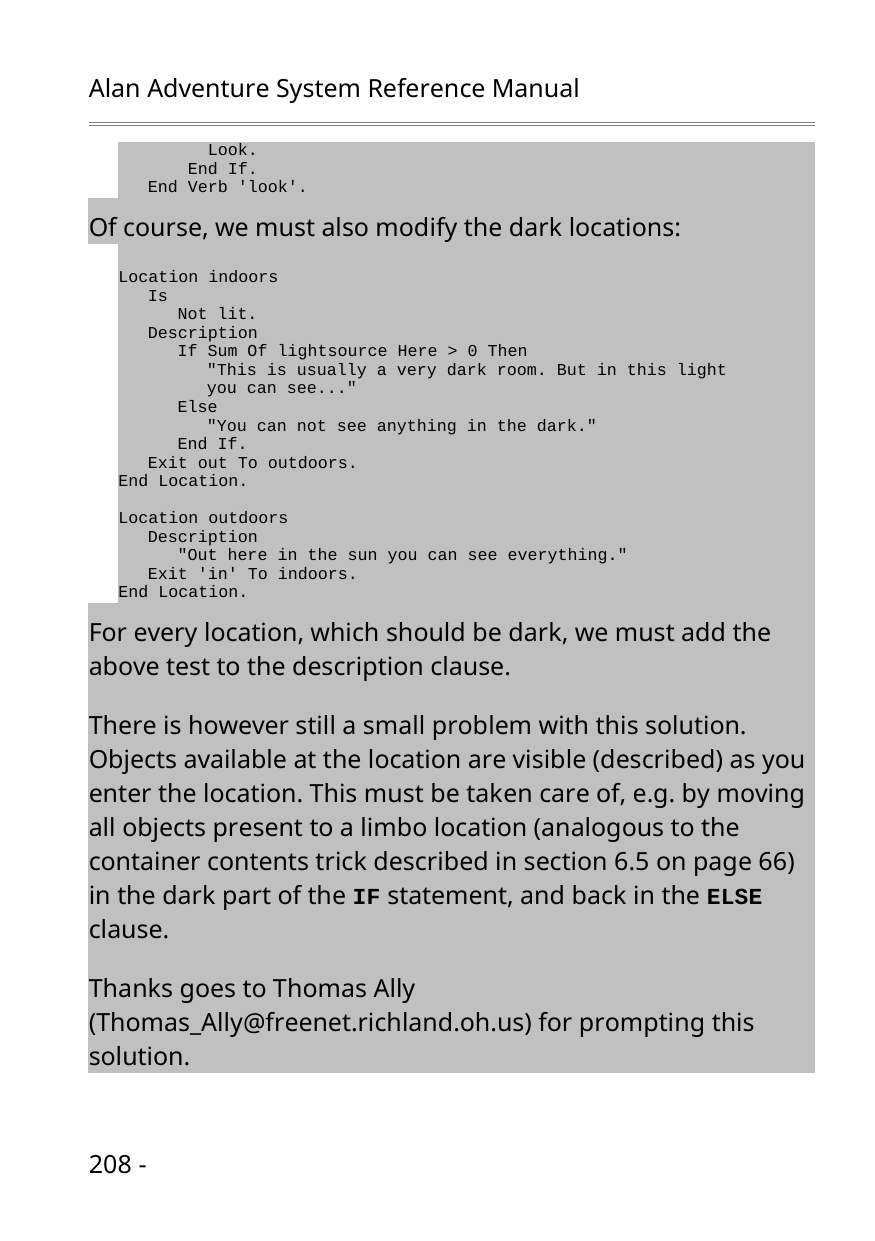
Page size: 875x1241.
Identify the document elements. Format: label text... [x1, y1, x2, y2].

text Location indoors Is Not lit. Description If Sum Of lightsource Here > 0 Then "This is usually a very dark room. But in this light you can see..." Else "You can not see anything in the dark." End If. Exit out To outdoors. End Location. Location outdoors Description "Out here in the sun you can see everything." Exit 'in' To indoors. End Location. [118, 269, 815, 603]
text Thanks goes to Thomas Ally (Thomas_Ally@freenet.richland.oh.us) for prompting this solution. [88, 971, 815, 1073]
text For every location, which should be dark, we must add the above test to the description clause. [88, 615, 815, 683]
text There is however still a small problem with this solution. Objects available at the location are visible (described) as you enter the location. This must be tak­en care of, e.g. by moving all objects present to a limbo location (analogous to the container contents trick described in section 6.5 on page 66) in the dark part of the IF statement, and back in the ELSE clause. [88, 708, 815, 946]
text Of course, we must also modify the dark locations: [88, 210, 815, 244]
text Look. End If. End Verb 'look'. [118, 142, 815, 198]
